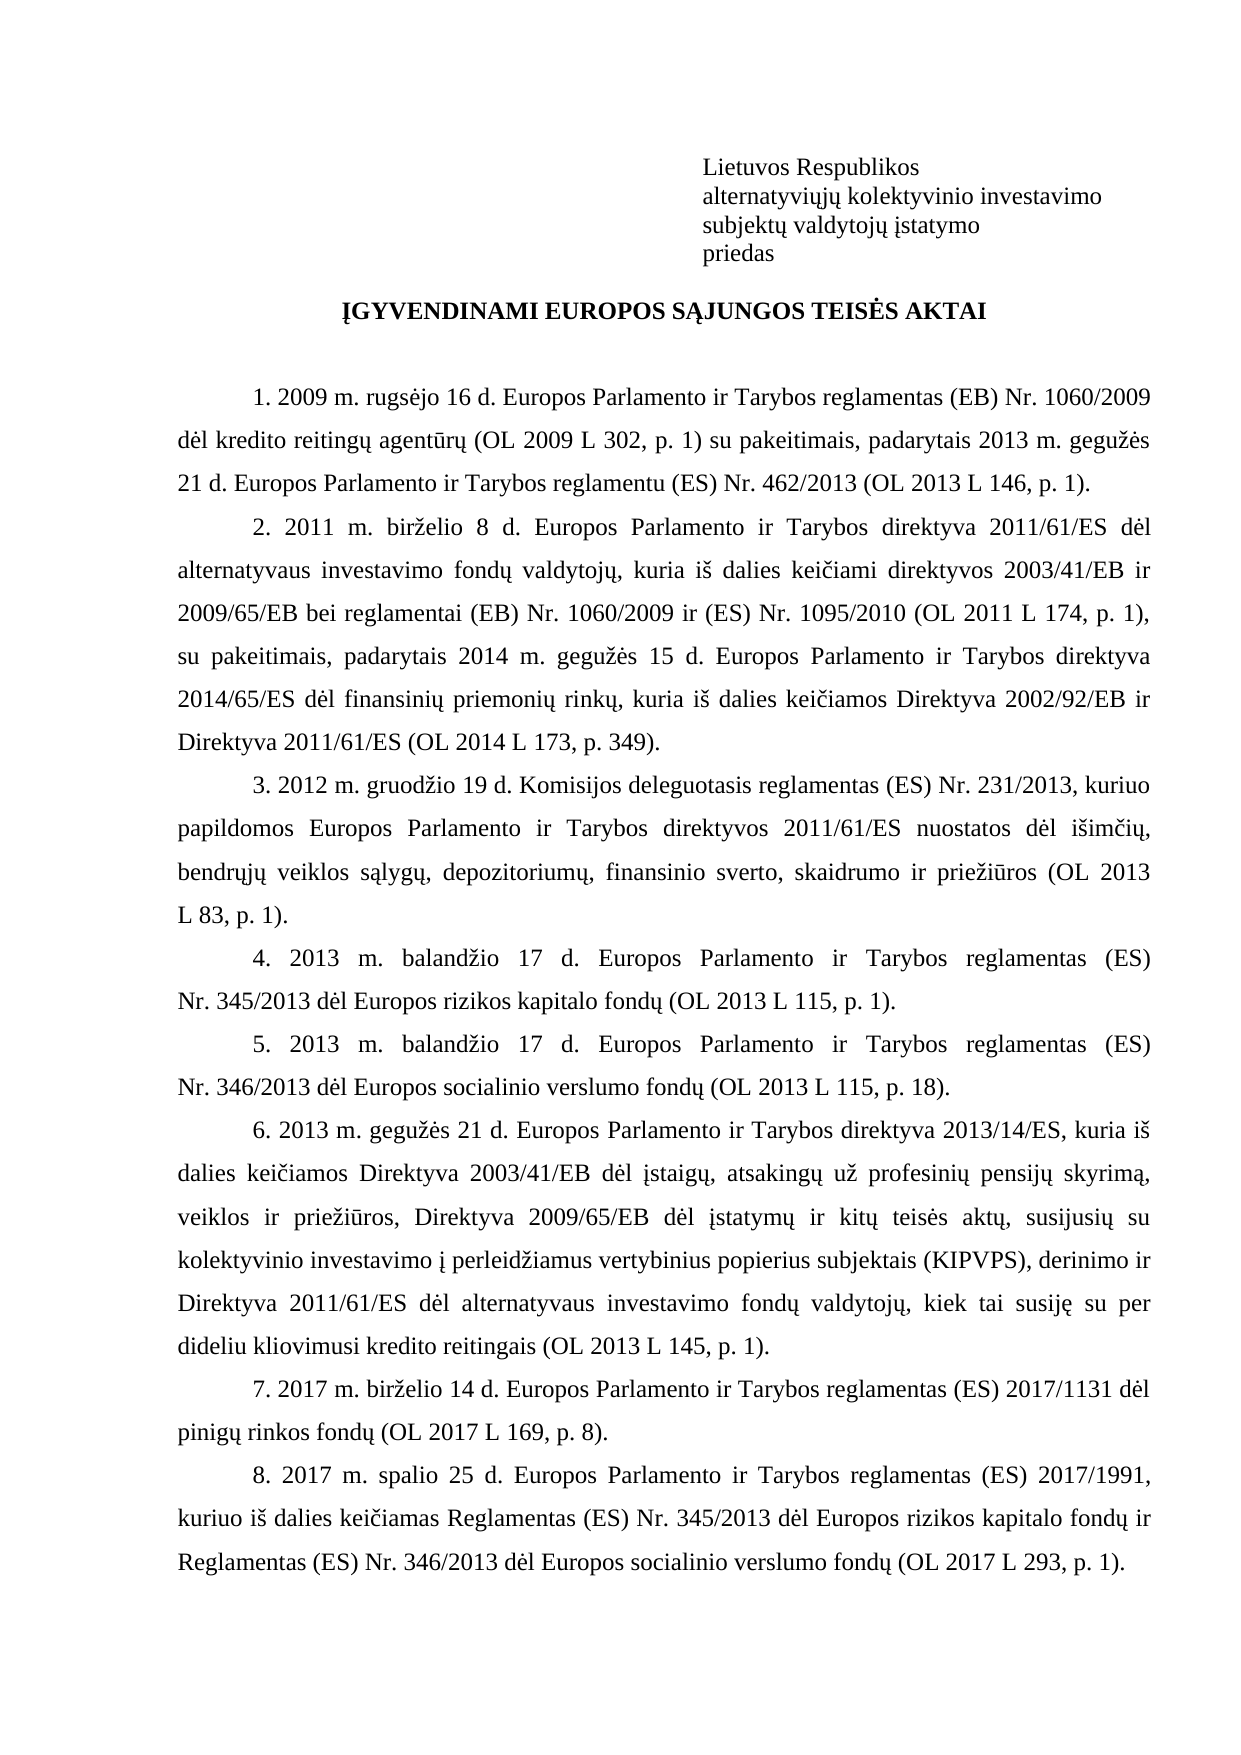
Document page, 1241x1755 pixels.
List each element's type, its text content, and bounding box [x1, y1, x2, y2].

text priedas [627, 238, 1152, 267]
text 8. 2017 m. spalio 25 d. Europos Parlamento ir Tarybos reglamentas (ES) 2017/1991, kuriuo iš dalies keičiamas Reglamentas (ES) Nr. 345/2013 dėl Europos rizikos kapitalo fondų ir Reglamentas (ES) Nr. 346/2013 dėl Europos socialinio verslumo fondų (OL 2017 L 293, p. 1). [177, 1460, 1152, 1575]
text 4. 2013 m. balandžio 17 d. Europos Parlamento ir Tarybos reglamentas (ES) Nr. 345/2013 dėl Europos rizikos kapitalo fondų (OL 2013 L 115, p. 1). [177, 943, 1152, 1015]
text 6. 2013 m. gegužės 21 d. Europos Parlamento ir Tarybos direktyva 2013/14/ES, kuria iš dalies keičiamos Direktyva 2003/41/EB dėl įstaigų, atsakingų už profesinių pensijų skyrimą, veiklos ir priežiūros, Direktyva 2009/65/EB dėl įstatymų ir kitų teisės aktų, susijusių su kolektyvinio investavimo į perleidžiamus vertybinius popierius subjektais (KIPVPS), derinimo ir Direktyva 2011/61/ES dėl alternatyvaus investavimo fondų valdytojų, kiek tai susiję su per dideliu kliovimusi kredito reitingais (OL 2013 L 145, p. 1). [177, 1115, 1152, 1360]
text 5. 2013 m. balandžio 17 d. Europos Parlamento ir Tarybos reglamentas (ES) Nr. 346/2013 dėl Europos socialinio verslumo fondų (OL 2013 L 115, p. 18). [177, 1029, 1152, 1101]
text 1. 2009 m. rugsėjo 16 d. Europos Parlamento ir Tarybos reglamentas (EB) Nr. 1060/2009 dėl kredito reitingų agentūrų (OL 2009 L 302, p. 1) su pakeitimais, padarytais 2013 m. gegužės 21 d. Europos Parlamento ir Tarybos reglamentu (ES) Nr. 462/2013 (OL 2013 L 146, p. 1). [177, 382, 1152, 497]
text 2. 2011 m. birželio 8 d. Europos Parlamento ir Tarybos direktyva 2011/61/ES dėl alternatyvaus investavimo fondų valdytojų, kuria iš dalies keičiami direktyvos 2003/41/EB ir 2009/65/EB bei reglamentai (EB) Nr. 1060/2009 ir (ES) Nr. 1095/2010 (OL 2011 L 174, p. 1), su pakeitimais, padarytais 2014 m. gegužės 15 d. Europos Parlamento ir Tarybos direktyva 2014/65/ES dėl finansinių priemonių rinkų, kuria iš dalies keičiamos Direktyva 2002/92/EB ir Direktyva 2011/61/ES (OL 2014 L 173, p. 349). [177, 512, 1152, 756]
text 3. 2012 m. gruodžio 19 d. Komisijos deleguotasis reglamentas (ES) Nr. 231/2013, kuriuo papildomos Europos Parlamento ir Tarybos direktyvos 2011/61/ES nuostatos dėl išimčių, bendrųjų veiklos sąlygų, depozitoriumų, finansinio sverto, skaidrumo ir priežiūros (OL 2013 L 83, p. 1). [177, 770, 1152, 928]
text 7. 2017 m. birželio 14 d. Europos Parlamento ir Tarybos reglamentas (ES) 2017/1131 dėl pinigų rinkos fondų (OL 2017 L 169, p. 8). [177, 1374, 1152, 1446]
text Lietuvos Respublikos [627, 152, 1152, 181]
text subjektų valdytojų įstatymo [627, 210, 1152, 238]
text ĮGYVENDINAMI EUROPOS SĄJUNGOS TEISĖS AKTAI [177, 296, 1152, 325]
text alternatyviųjų kolektyvinio investavimo [627, 181, 1152, 210]
